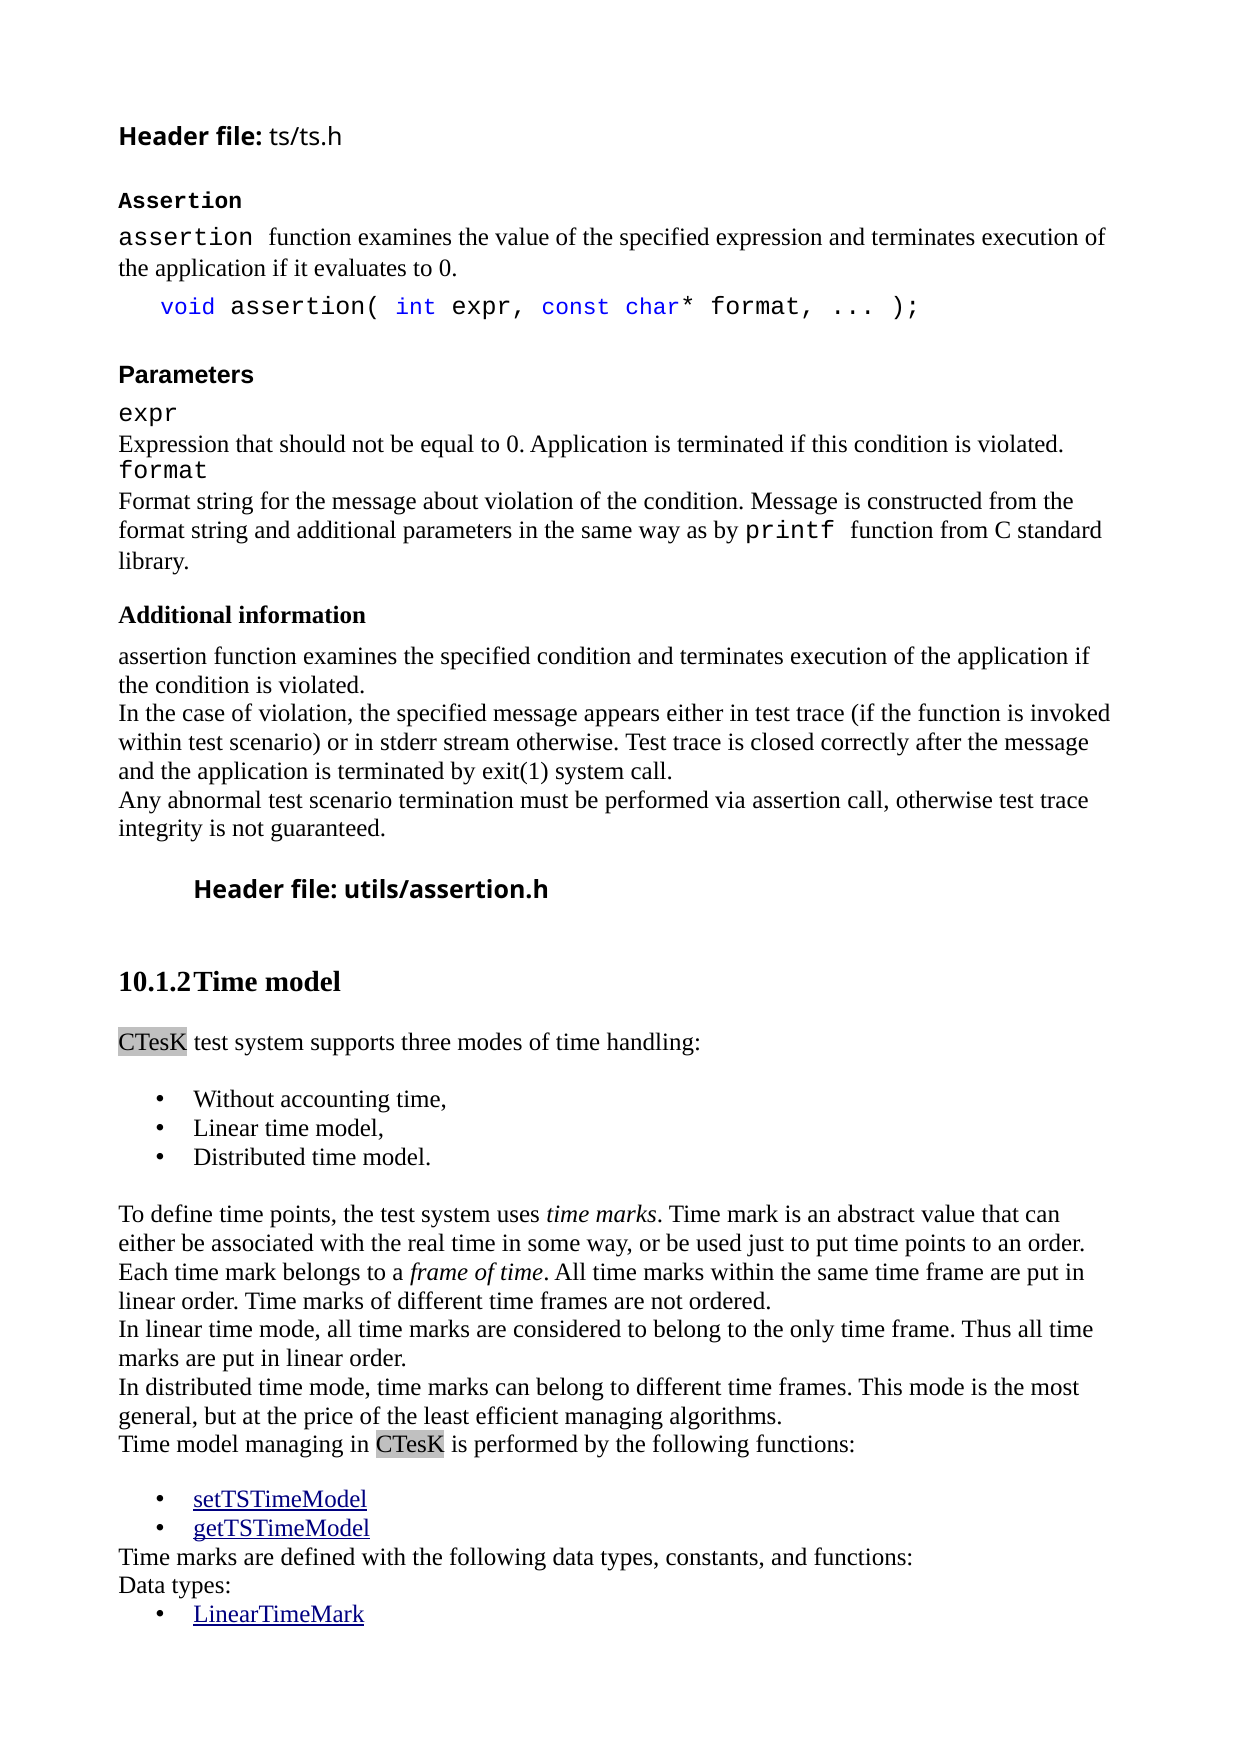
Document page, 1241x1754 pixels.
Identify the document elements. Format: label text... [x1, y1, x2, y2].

text expr [118, 401, 1122, 429]
list setTSTimeModel [156, 1484, 1122, 1513]
list LinearTimeMark [156, 1599, 1122, 1628]
text Format string for the message about violation of the condition. Message is constructed from the format string and additional parameters in the same way as by printf function from C standard library. [118, 486, 1122, 575]
text assertion function examines the value of the specified expression and terminates execution of the application if it evaluates to 0. [118, 222, 1122, 281]
text Data types: [118, 1571, 1122, 1599]
text In linear time mode, all time marks are considered to belong to the only time frame. Thus all time marks are put in linear order. [118, 1314, 1122, 1372]
text CTesK test system supports three modes of time handling: [118, 1027, 1122, 1056]
subtitle Header file: ts/ts.h [118, 118, 1122, 152]
list getTSTimeModel [156, 1513, 1122, 1542]
list Distributed time model. [156, 1142, 1122, 1171]
text void assertion( int expr, const char* format, ... ); [160, 294, 1122, 322]
text Each time mark belongs to a frame of time. All time marks within the same time frame are put in linear order. Time marks of different time frames are not ordered. [118, 1257, 1122, 1314]
text In the case of violation, the specified message appears either in test trace (if the function is invoked within test scenario) or in stderr stream otherwise. Test trace is closed correctly after the message and the application is terminated by exit(1) system call. [118, 698, 1122, 785]
text assertion function examines the specified condition and terminates execution of the application if the condition is violated. [118, 641, 1122, 698]
text In distributed time mode, time marks can belong to different time frames. This mode is the most general, but at the price of the least efficient managing algorithms. [118, 1372, 1122, 1429]
list Linear time model, [156, 1113, 1122, 1142]
subtitle Header file: utils/assertion.h [118, 871, 1122, 906]
subtitle Parameters [118, 360, 1122, 388]
list Without accounting time, [156, 1084, 1122, 1113]
subtitle Time model [118, 964, 1122, 998]
text Expression that should not be equal to 0. Application is terminated if this condition is violated. [118, 429, 1122, 458]
text Time model managing in CTesK is performed by the following functions: [118, 1429, 1122, 1458]
subtitle Assertion [118, 190, 1122, 216]
text To define time points, the test system uses time marks. Time mark is an abstract value that can either be associated with the real time in some way, or be used just to put time points to an order. [118, 1199, 1122, 1257]
text Time marks are defined with the following data types, constants, and functions: [118, 1542, 1122, 1571]
text Any abnormal test scenario termination must be performed via assertion call, otherwise test trace integrity is not guaranteed. [118, 785, 1122, 842]
text format [118, 458, 1122, 486]
subtitle Additional information [118, 600, 1122, 628]
